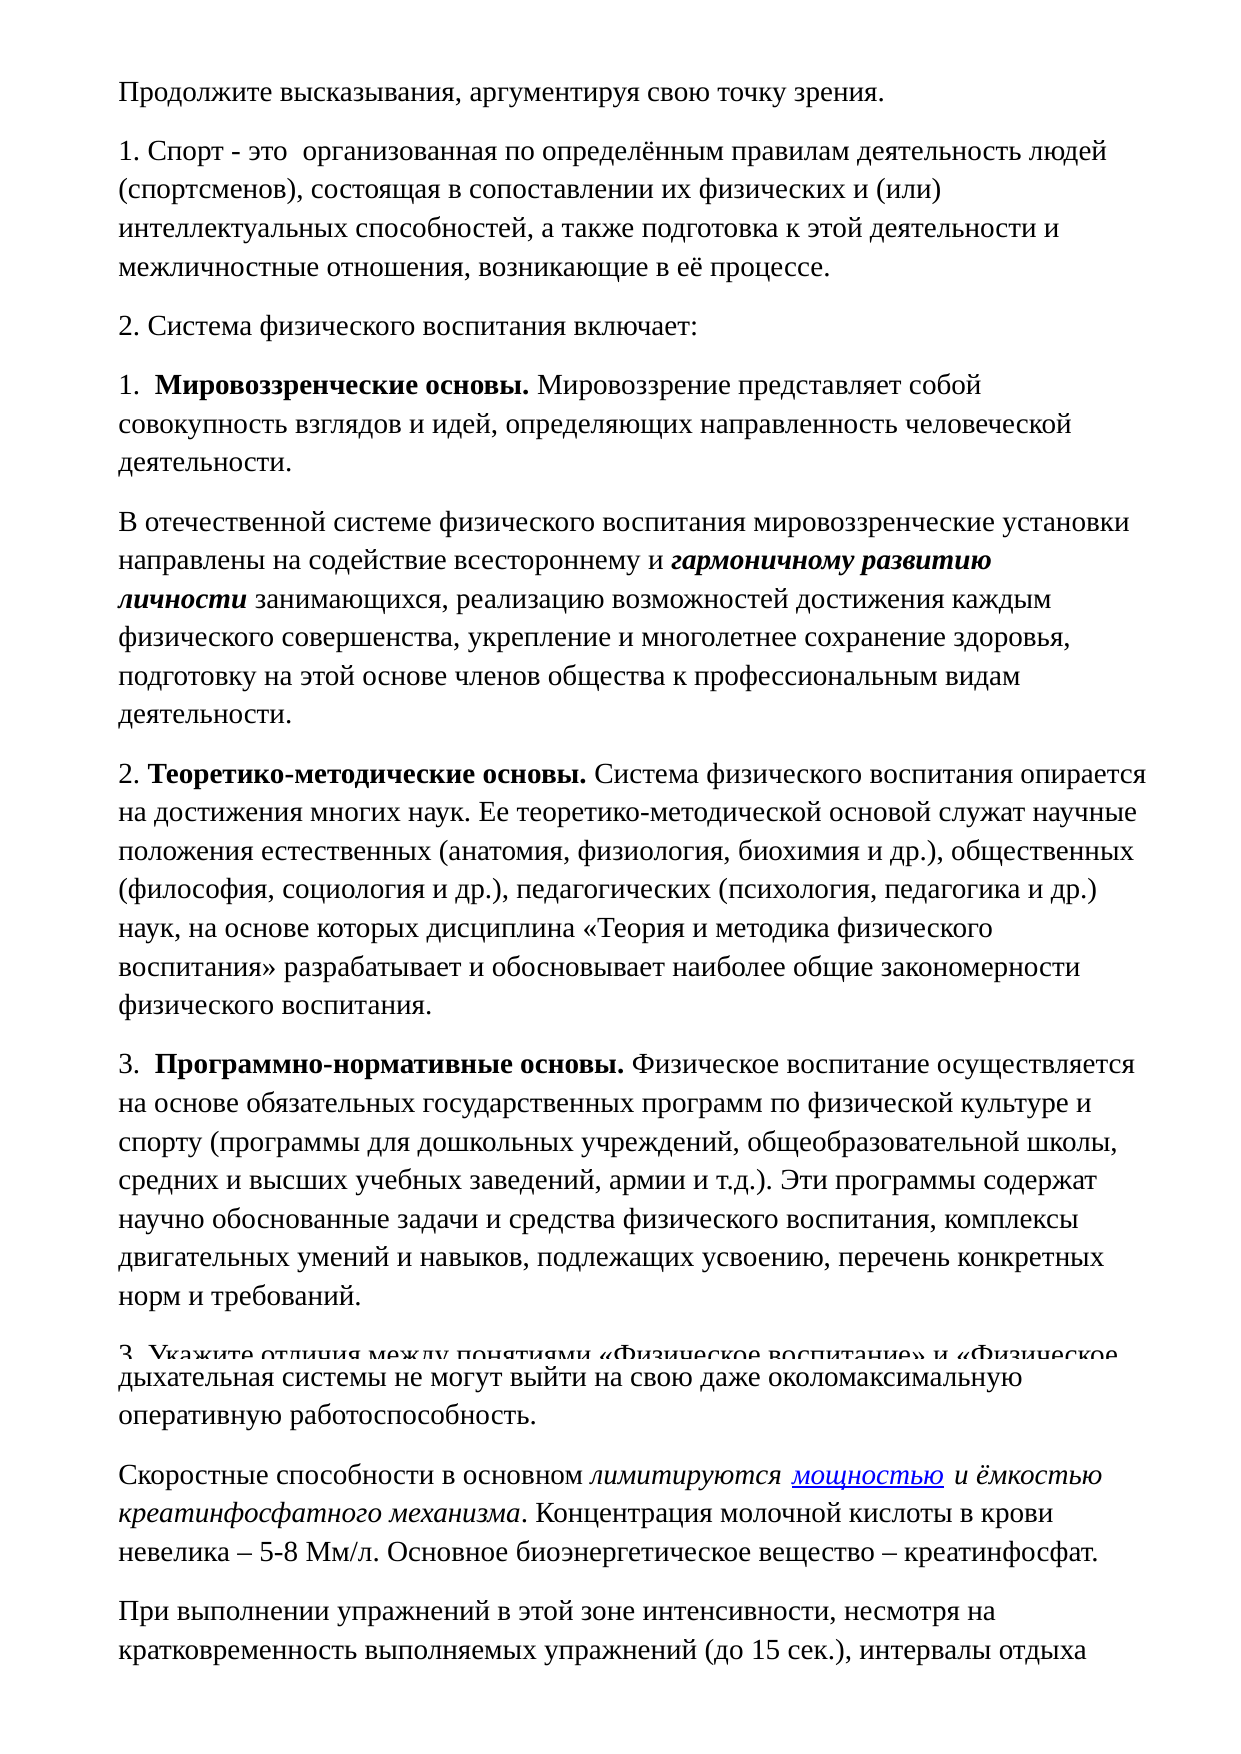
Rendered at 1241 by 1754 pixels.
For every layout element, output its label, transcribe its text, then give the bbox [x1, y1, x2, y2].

text дыхательная системы не могут выйти на свою даже околомаксимальную оперативную работоспособность. [118, 1359, 1152, 1431]
text При выполнении упражнений в этой зоне интенсивности, несмотря на кратковременность выполняемых упражнений (до 15 сек.), интервалы отдыха [118, 1593, 1152, 1665]
text Скоростные способности в основном лимитируются мощностью и ёмкостью креатинфосфатного механизма. Концентрация молочной кислоты в крови невелика – 5-8 Мм/л. Основное биоэнергетическое вещество – креатинфосфат. [118, 1457, 1152, 1567]
